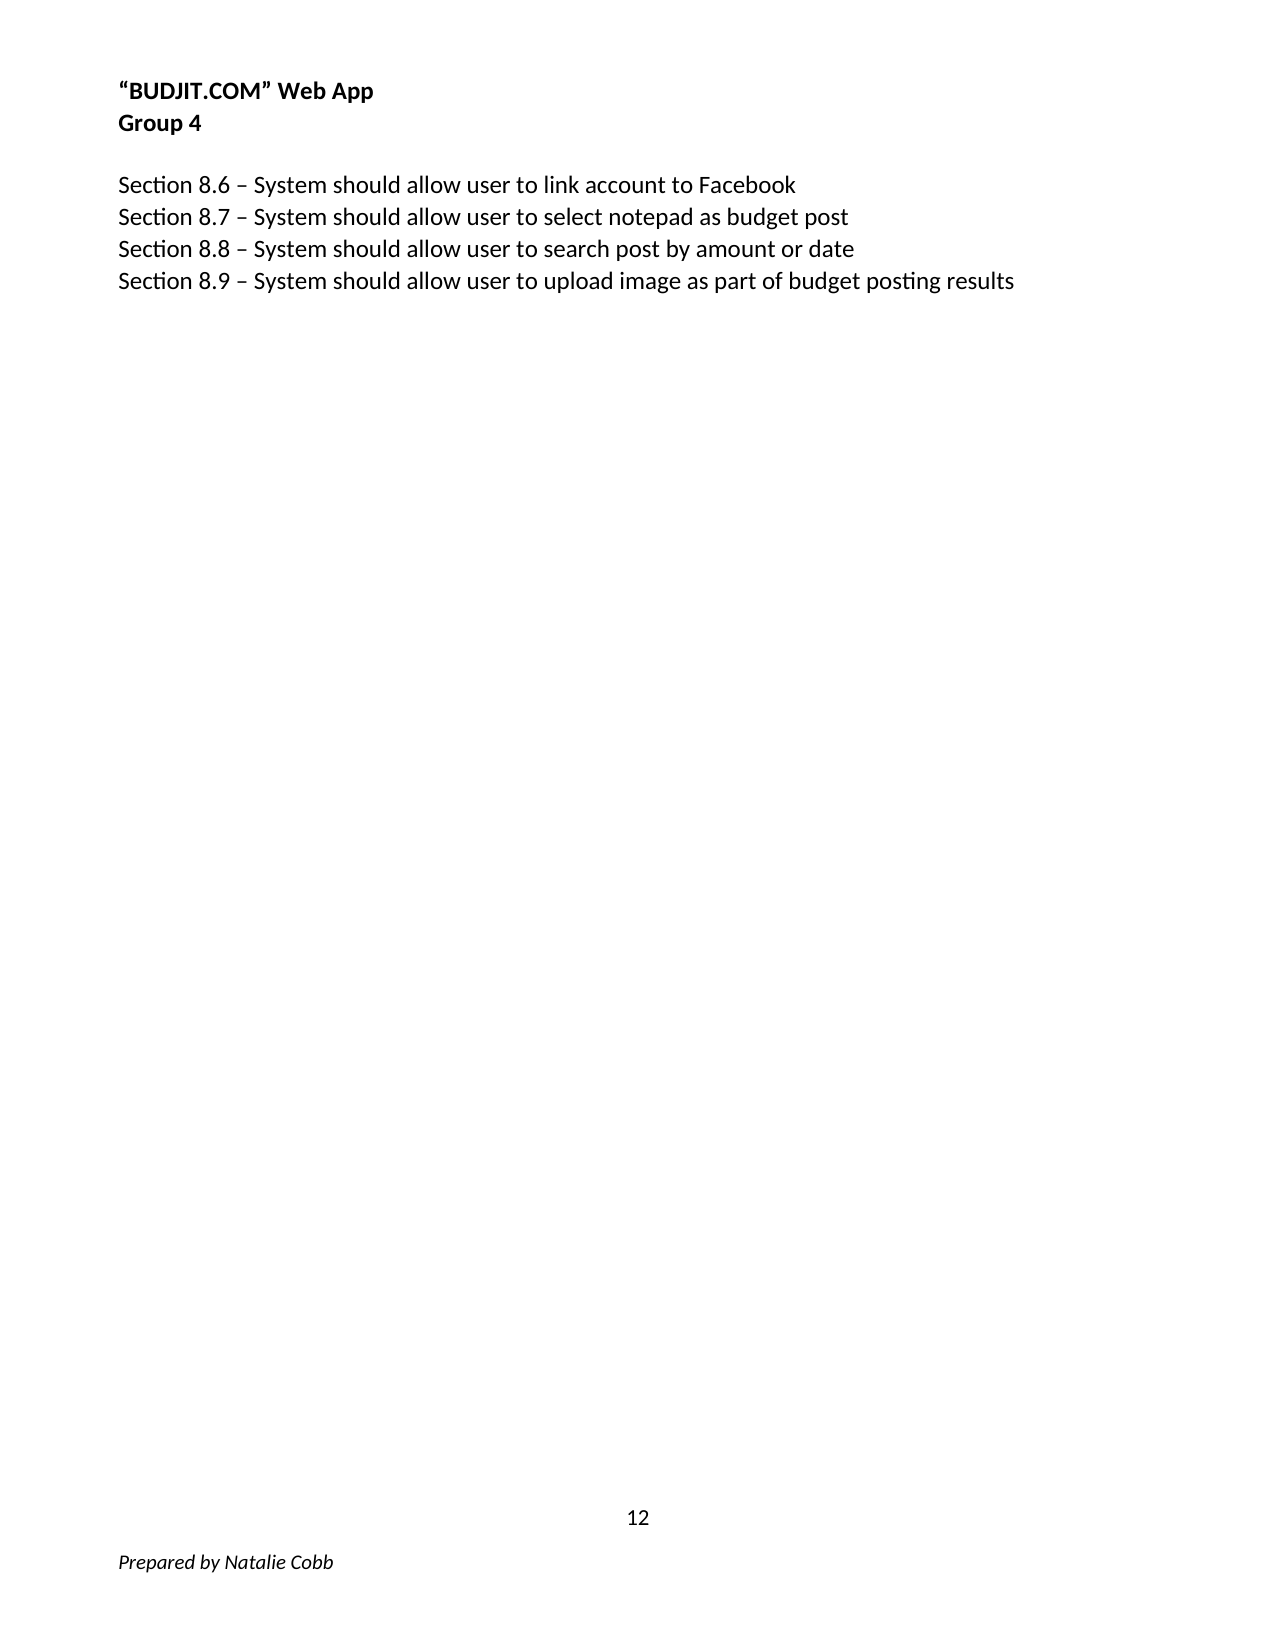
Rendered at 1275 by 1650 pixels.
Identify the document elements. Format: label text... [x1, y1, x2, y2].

text Section 8.9 – System should allow user to upload image as part of budget posting results [118, 265, 1157, 296]
text Section 8.7 – System should allow user to select notepad as budget post [118, 201, 1157, 232]
text Section 8.6 – System should allow user to link account to Facebook [118, 169, 1157, 200]
text Section 8.8 – System should allow user to search post by amount or date [118, 233, 1157, 264]
